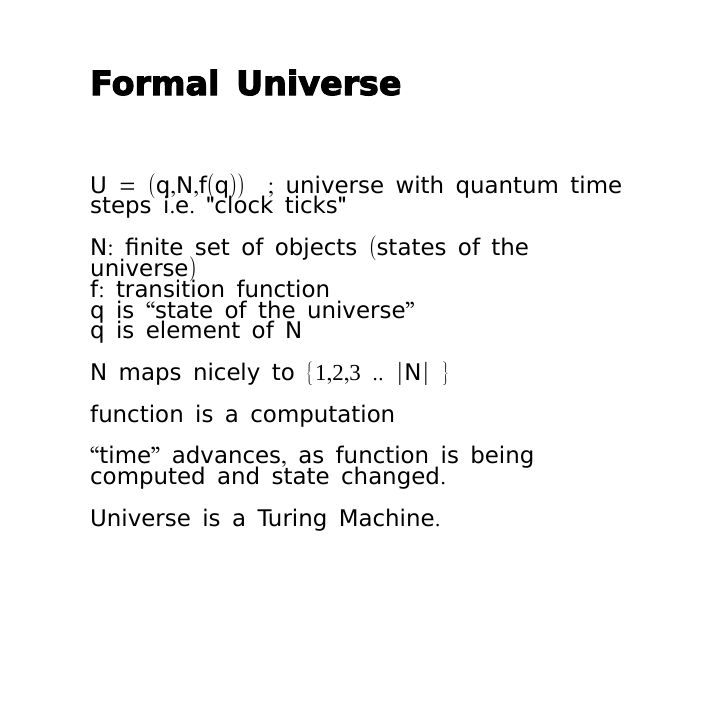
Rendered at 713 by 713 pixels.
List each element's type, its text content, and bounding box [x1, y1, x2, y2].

text U = (q,N,f(q)) ; universe with quantum time steps i.e. "clock ticks" [90, 177, 622, 219]
text Universe is a Turing Machine. [90, 511, 622, 531]
text N maps nicely to {1,2,3 .. |N| } [90, 365, 622, 386]
text “time” advances, as function is being computed and state changed. [90, 448, 622, 490]
text function is a computation [90, 406, 622, 427]
text q is “state of the universe” [90, 302, 622, 323]
text f: transition function [90, 281, 622, 302]
subtitle Formal Universe [90, 72, 622, 102]
text q is element of N [90, 323, 622, 344]
text N: finite set of objects (states of the universe) [90, 240, 622, 281]
